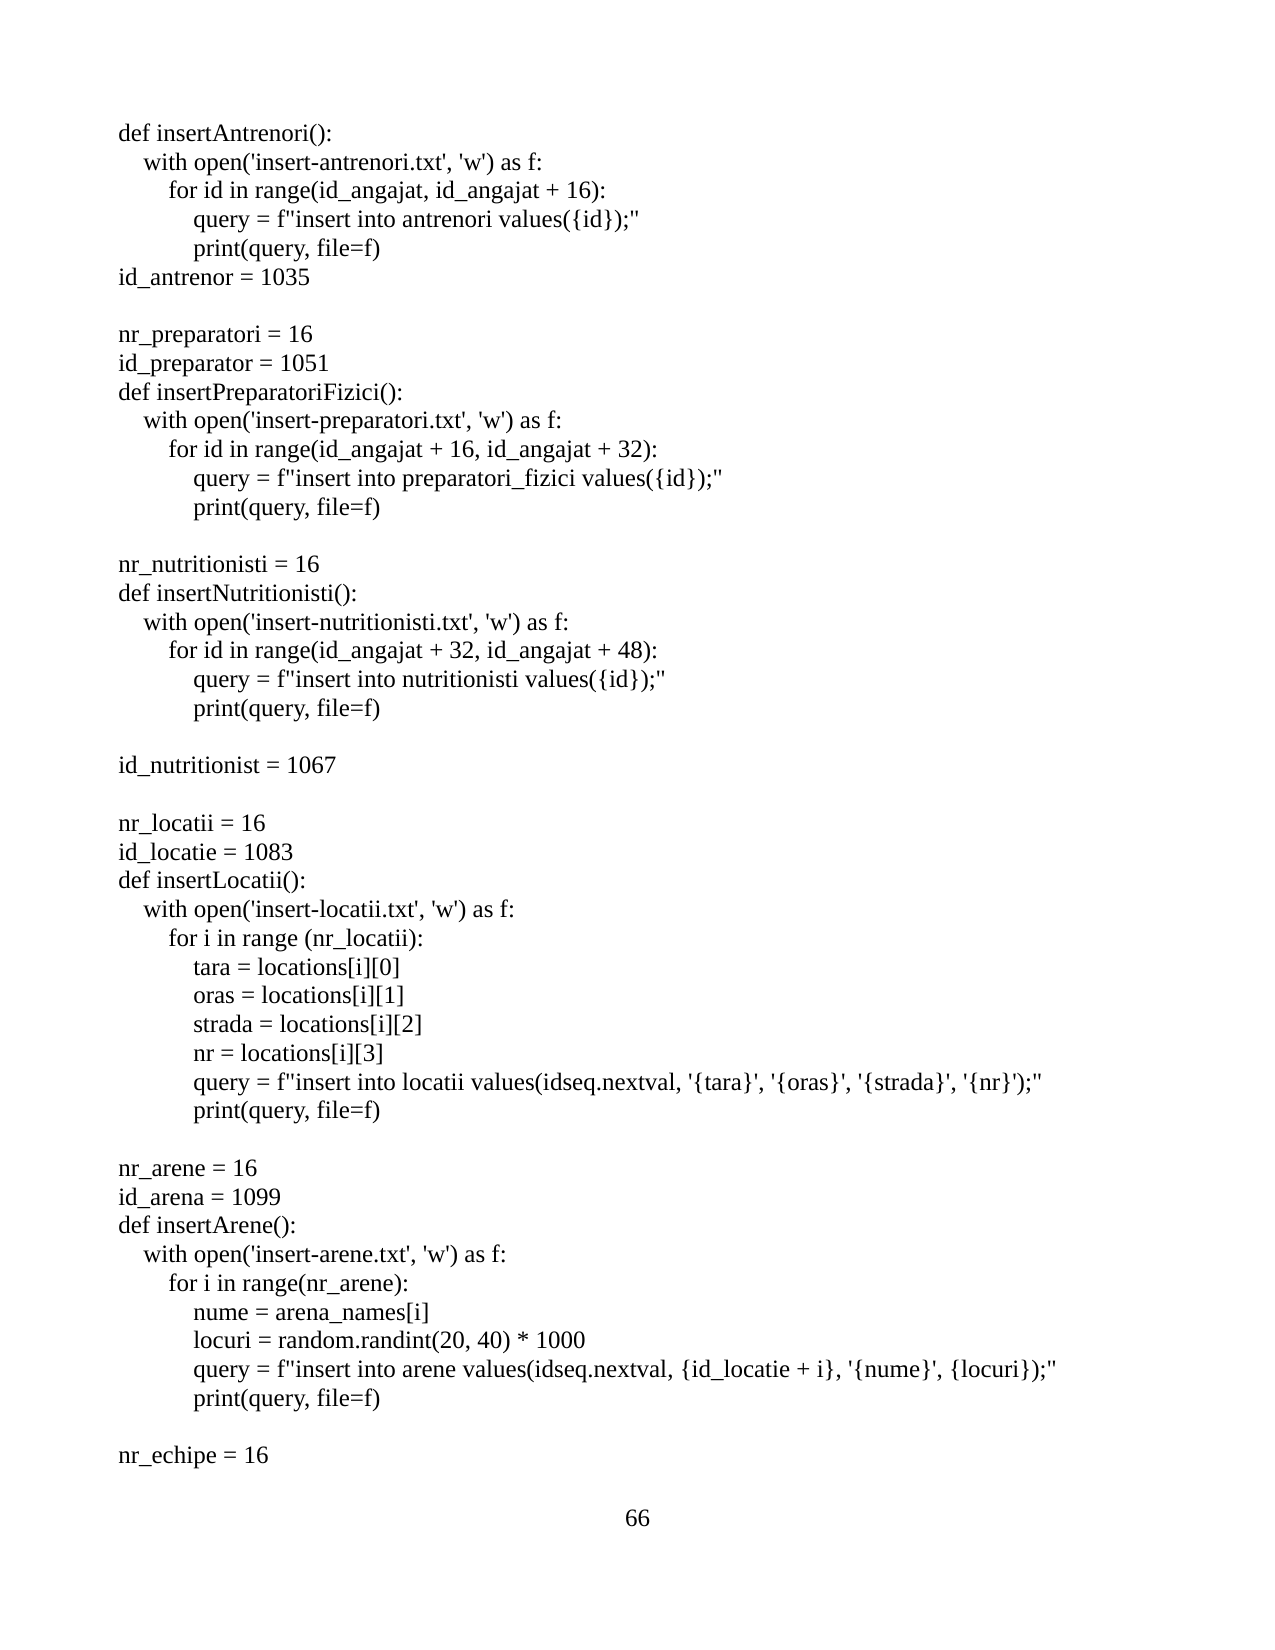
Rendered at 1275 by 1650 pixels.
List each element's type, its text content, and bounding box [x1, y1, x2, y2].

text tara = locations[i][0] [118, 952, 1157, 981]
text for id in range(id_angajat + 32, id_angajat + 48): [118, 636, 1157, 664]
text nr_preparatori = 16 [118, 319, 1157, 348]
text def insertAntrenori(): [118, 118, 1157, 147]
text def insertNutritionisti(): [118, 578, 1157, 607]
text for id in range(id_angajat, id_angajat + 16): [118, 176, 1157, 204]
text for id in range(id_angajat + 16, id_angajat + 32): [118, 434, 1157, 463]
text def insertLocatii(): [118, 866, 1157, 894]
text nr_nutritionisti = 16 [118, 549, 1157, 578]
text with open('insert-nutritionisti.txt', 'w') as f: [118, 607, 1157, 636]
text for i in range (nr_locatii): [118, 923, 1157, 952]
text nr_locatii = 16 [118, 808, 1157, 837]
text id_antrenor = 1035 [118, 262, 1157, 291]
text print(query, file=f) [118, 693, 1157, 722]
text query = f"insert into locatii values(idseq.nextval, '{tara}', '{oras}', '{strada}', '{nr}');" [118, 1067, 1157, 1096]
text print(query, file=f) [118, 1383, 1157, 1412]
text id_preparator = 1051 [118, 348, 1157, 377]
text def insertArene(): [118, 1211, 1157, 1239]
text id_nutritionist = 1067 [118, 751, 1157, 779]
text strada = locations[i][2] [118, 1009, 1157, 1038]
text id_arena = 1099 [118, 1182, 1157, 1211]
text query = f"insert into nutritionisti values({id});" [118, 664, 1157, 693]
text for i in range(nr_arene): [118, 1268, 1157, 1297]
text locuri = random.randint(20, 40) * 1000 [118, 1326, 1157, 1354]
text id_locatie = 1083 [118, 837, 1157, 866]
text query = f"insert into arene values(idseq.nextval, {id_locatie + i}, '{nume}', {locuri});" [118, 1354, 1157, 1383]
text print(query, file=f) [118, 1096, 1157, 1124]
text with open('insert-preparatori.txt', 'w') as f: [118, 406, 1157, 434]
text oras = locations[i][1] [118, 981, 1157, 1009]
text nr = locations[i][3] [118, 1038, 1157, 1067]
text nr_echipe = 16 [118, 1441, 1157, 1469]
text with open('insert-locatii.txt', 'w') as f: [118, 894, 1157, 923]
text query = f"insert into preparatori_fizici values({id});" [118, 463, 1157, 492]
text with open('insert-antrenori.txt', 'w') as f: [118, 147, 1157, 176]
text print(query, file=f) [118, 233, 1157, 262]
text query = f"insert into antrenori values({id});" [118, 204, 1157, 233]
text with open('insert-arene.txt', 'w') as f: [118, 1239, 1157, 1268]
text nr_arene = 16 [118, 1153, 1157, 1182]
text nume = arena_names[i] [118, 1297, 1157, 1326]
text def insertPreparatoriFizici(): [118, 377, 1157, 406]
text print(query, file=f) [118, 492, 1157, 521]
